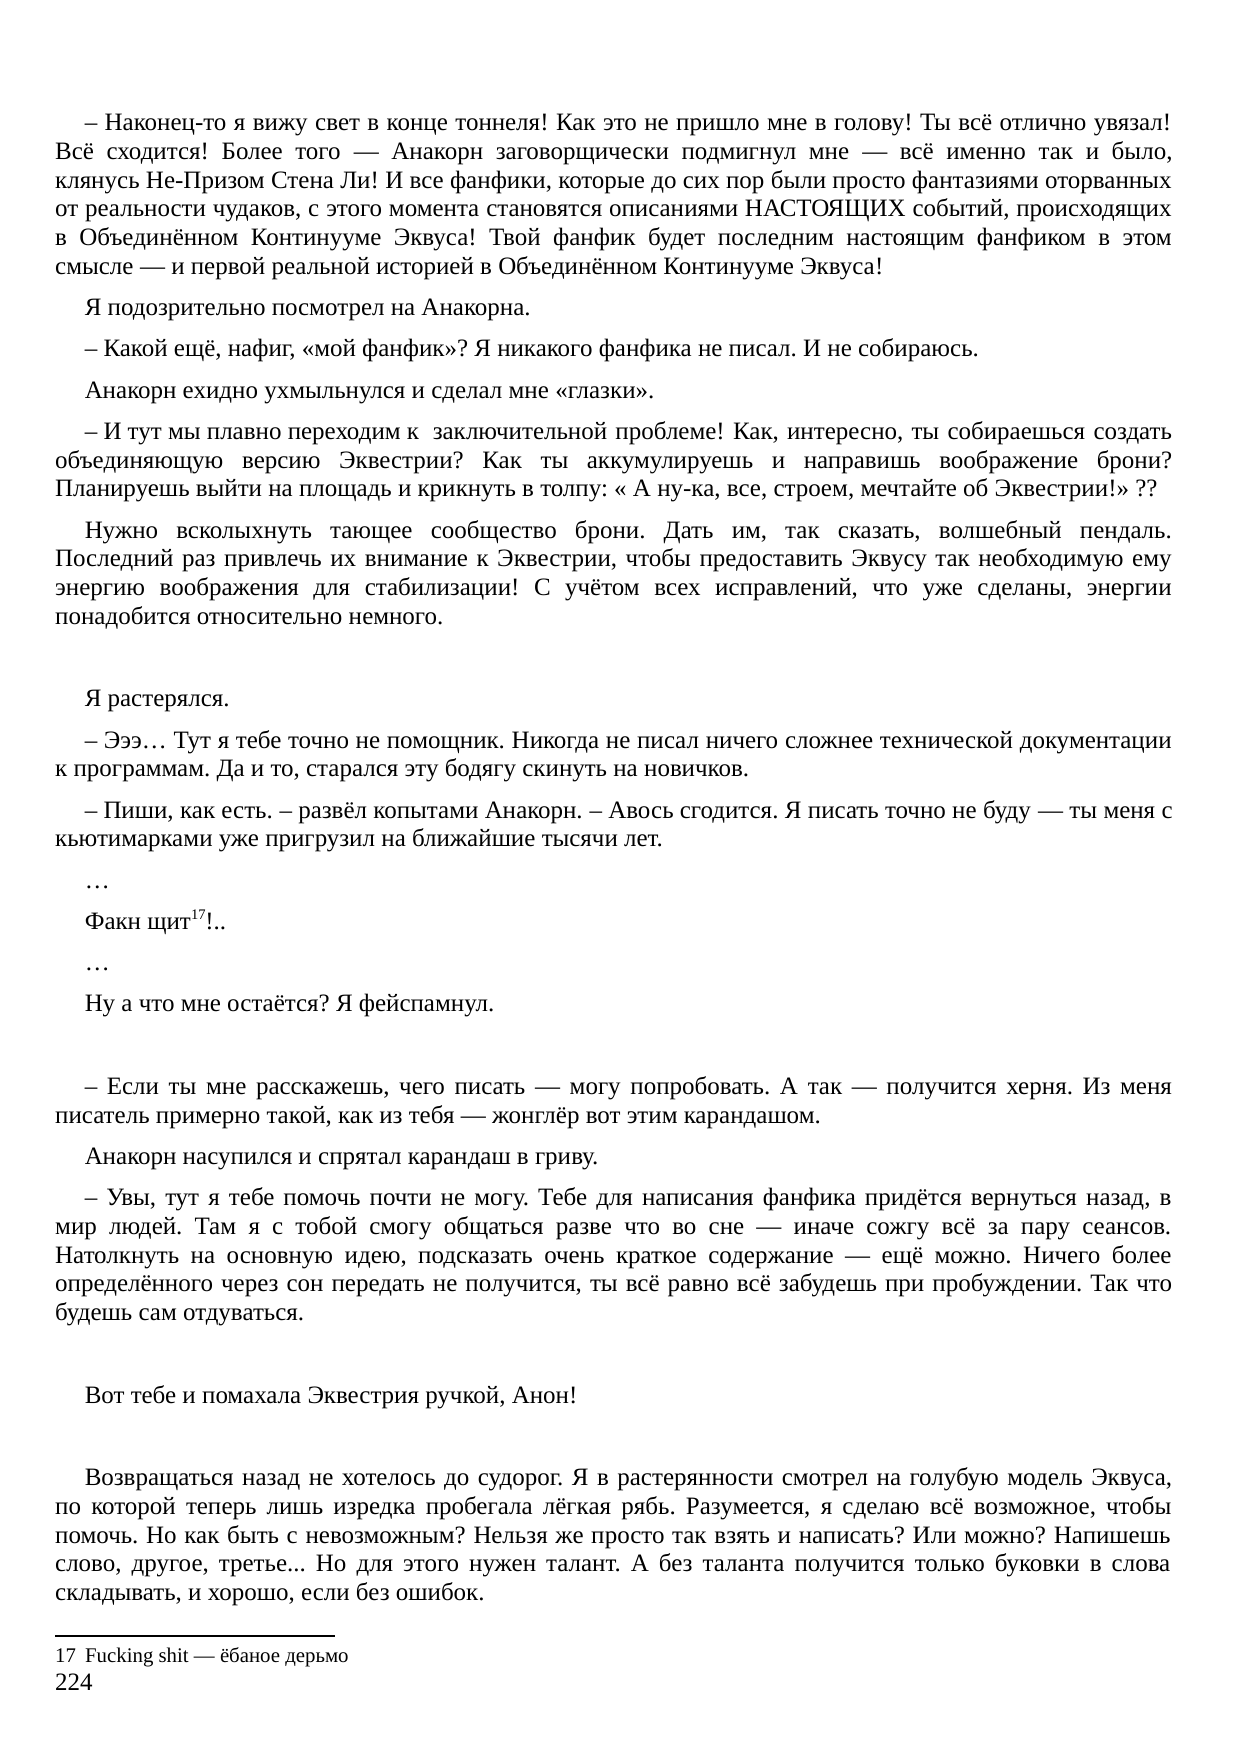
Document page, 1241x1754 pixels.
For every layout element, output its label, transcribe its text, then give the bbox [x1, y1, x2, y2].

text Я подозрительно посмотрел на Анакорна. [55, 292, 1173, 321]
text – Эээ… Тут я тебе точно не помощник. Никогда не писал ничего сложнее технической документации к программам. Да и то, старался эту бодягу скинуть на новичков. [55, 725, 1173, 782]
text Возвращаться назад не хотелось до судорог. Я в растерянности смотрел на голубую модель Эквуса, по которой теперь лишь изредка пробегала лёгкая рябь. Разумеется, я сделаю всё возможное, чтобы помочь. Но как быть с невозможным? Нельзя же просто так взять и написать? Или можно? Напишешь слово, другое, третье... Но для этого нужен талант. А без таланта получится только буковки в слова складывать, и хорошо, если без ошибок. [55, 1462, 1173, 1606]
text – Какой ещё, нафиг, «мой фанфик»? Я никакого фанфика не писал. И не собираюсь. [55, 333, 1173, 362]
text – Пиши, как есть. – развёл копытами Анакорн. – Авось сгодится. Я писать точно не буду — ты меня с кьютимарками уже пригрузил на ближайшие тысячи лет. [55, 795, 1173, 852]
text Вот тебе и помахала Эквестрия ручкой, Анон! [55, 1380, 1173, 1408]
text … [55, 947, 1173, 976]
text Факн щит!.. [55, 906, 1173, 935]
text Анакорн ехидно ухмыльнулся и сделал мне «глазки». [55, 375, 1173, 403]
text Fucking shit — ёбаное дерьмо [55, 1642, 1173, 1667]
text – Увы, тут я тебе помочь почти не могу. Тебе для написания фанфика придётся вернуться назад, в мир людей. Там я с тобой смогу общаться разве что во сне — иначе сожгу всё за пару сеансов. Натолкнуть на основную идею, подсказать очень краткое содержание — ещё можно. Ничего более определённого через сон передать не получится, ты всё равно всё забудешь при пробуждении. Так что будешь сам отдуваться. [55, 1182, 1173, 1326]
text – Если ты мне расскажешь, чего писать — могу попробовать. А так — получится херня. Из меня писатель примерно такой, как из тебя — жонглёр вот этим карандашом. [55, 1071, 1173, 1128]
text – И тут мы плавно переходим к заключительной проблеме! Как, интересно, ты собираешься создать объединяющую версию Эквестрии? Как ты аккумулируешь и направишь воображение брони? Планируешь выйти на площадь и крикнуть в толпу: « А ну-ка, все, строем, мечтайте об Эквестрии!» ?? [55, 416, 1173, 502]
text Нужно всколыхнуть тающее сообщество брони. Дать им, так сказать, волшебный пендаль. Последний раз привлечь их внимание к Эквестрии, чтобы предоставить Эквусу так необходимую ему энергию воображения для стабилизации! С учётом всех исправлений, что уже сделаны, энергии понадобится относительно немного. [55, 515, 1173, 630]
text Анакорн насупился и спрятал карандаш в гриву. [55, 1141, 1173, 1170]
text … [55, 865, 1173, 893]
text Ну а что мне остаётся? Я фейспамнул. [55, 988, 1173, 1017]
text Я растерялся. [55, 683, 1173, 712]
text – Наконец-то я вижу свет в конце тоннеля! Как это не пришло мне в голову! Ты всё отлично увязал! Всё сходится! Более того — Анакорн заговорщически подмигнул мне — всё именно так и было, клянусь Не-Призом Стена Ли! И все фанфики, которые до сих пор были просто фантазиями оторванных от реальности чудаков, с этого момента становятся описаниями НАСТОЯЩИХ событий, происходящих в Объединённом Континууме Эквуса! Твой фанфик будет последним настоящим фанфиком в этом смысле — и первой реальной историей в Объединённом Континууме Эквуса! [55, 107, 1173, 280]
